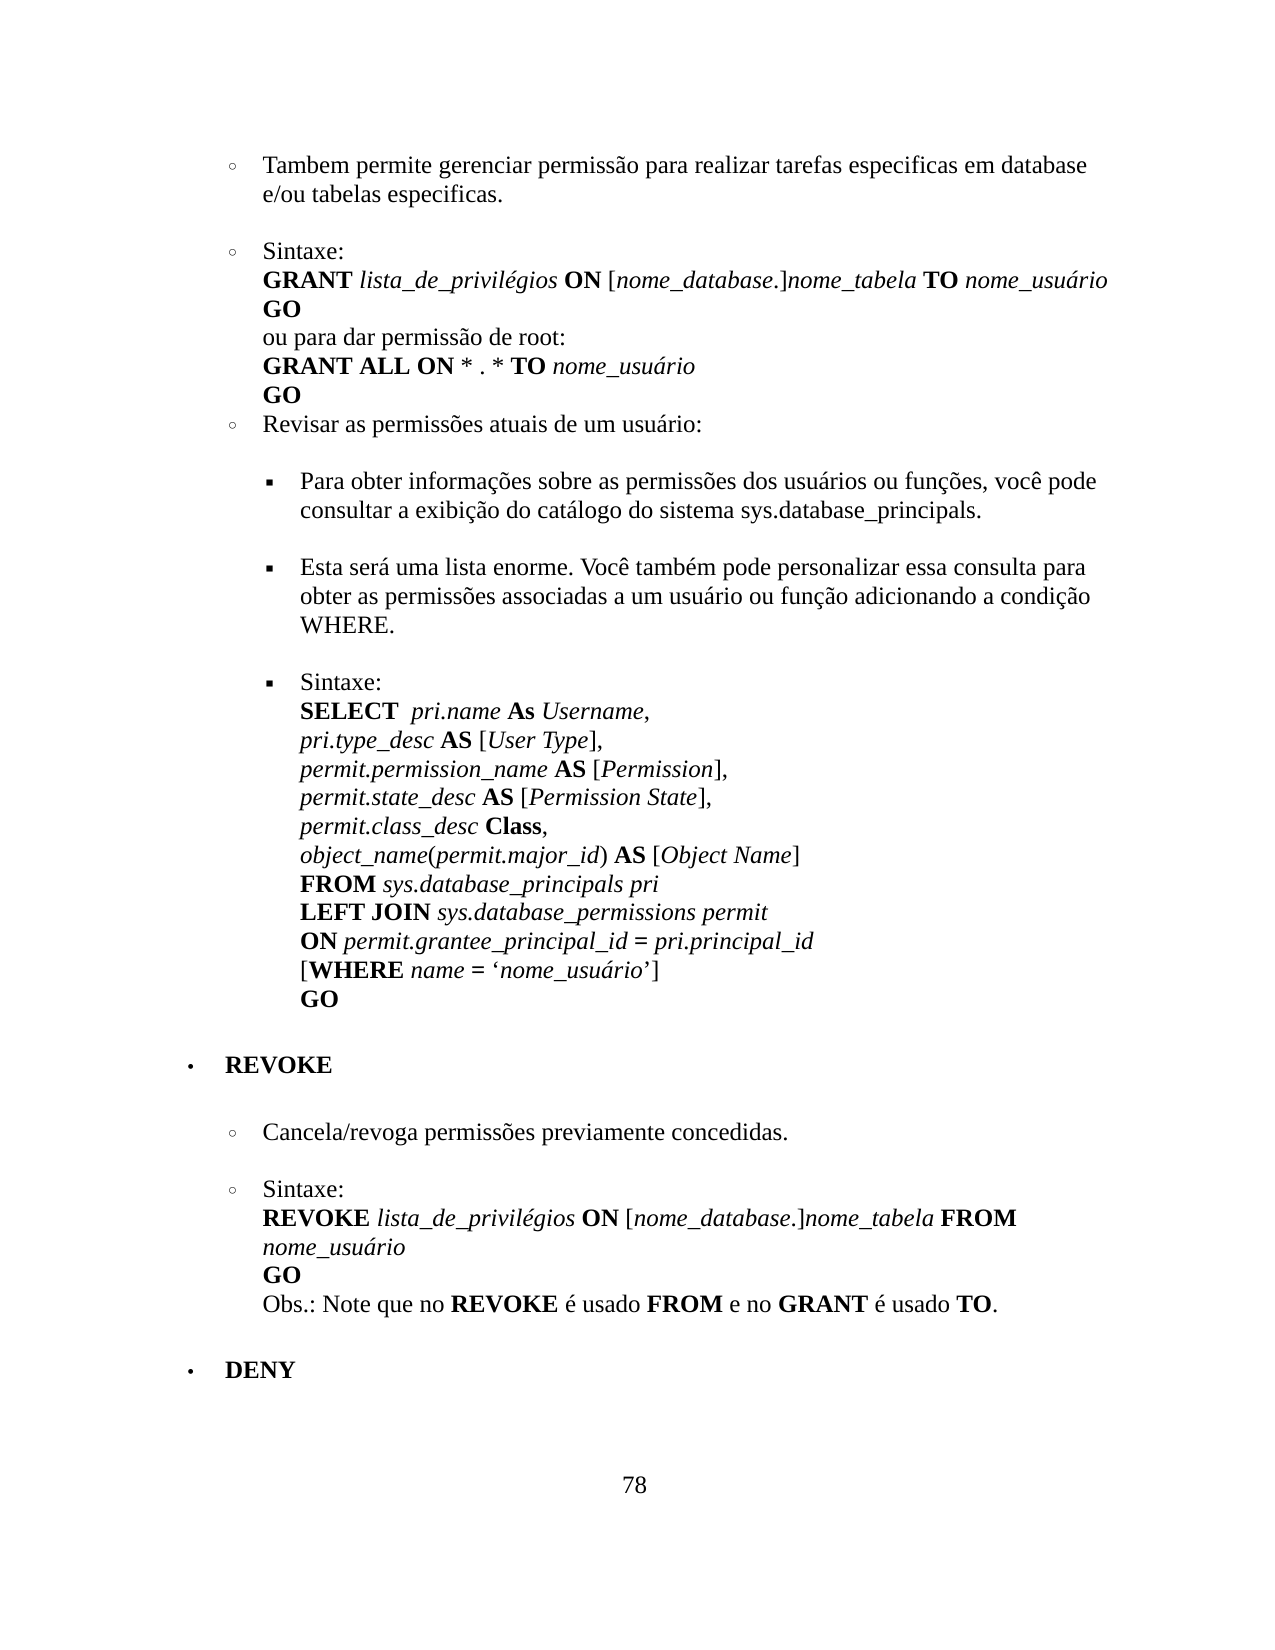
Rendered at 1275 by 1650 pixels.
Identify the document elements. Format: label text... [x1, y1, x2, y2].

list Cancela/revoga permissões previamente concedidas. [225, 1117, 1125, 1174]
list REVOKE [187, 1050, 1125, 1108]
list Tambem permite gerenciar permissão para realizar tarefas especificas em database e/ou tabelas especificas. [225, 150, 1125, 236]
list DENY [187, 1356, 1125, 1413]
list Revisar as permissões atuais de um usuário: [225, 409, 1125, 466]
list Sintaxe: GRANT lista_de_privilégios ON [nome_database.]nome_tabela TO nome_usuário GO ou para dar permissão de root: GRANT ALL ON * . * TO nome_usuário GO [225, 236, 1125, 409]
list Sintaxe: REVOKE lista_de_privilégios ON [nome_database.]nome_tabela FROM nome_usuário GO Obs.: Note que no REVOKE é usado FROM e no GRANT é usado TO. [225, 1174, 1125, 1347]
list Para obter informações sobre as permissões dos usuários ou funções, você pode consultar a exibição do catálogo do sistema sys.database_principals. [262, 466, 1125, 552]
list Sintaxe: SELECT pri.name As Username, pri.type_desc AS [User Type], permit.permission_name AS [Permission], permit.state_desc AS [Permission State], permit.class_desc Class, object_name(permit.major_id) AS [Object Name] FROM sys.database_principals pri LEFT JOIN sys.database_permissions permit ON permit.grantee_principal_id = pri.principal_id [WHERE name = ‘nome_usuário’] GO [262, 667, 1125, 1041]
list Esta será uma lista enorme. Você também pode personalizar essa consulta para obter as permissões associadas a um usuário ou função adicionando a condição WHERE. [262, 552, 1125, 667]
